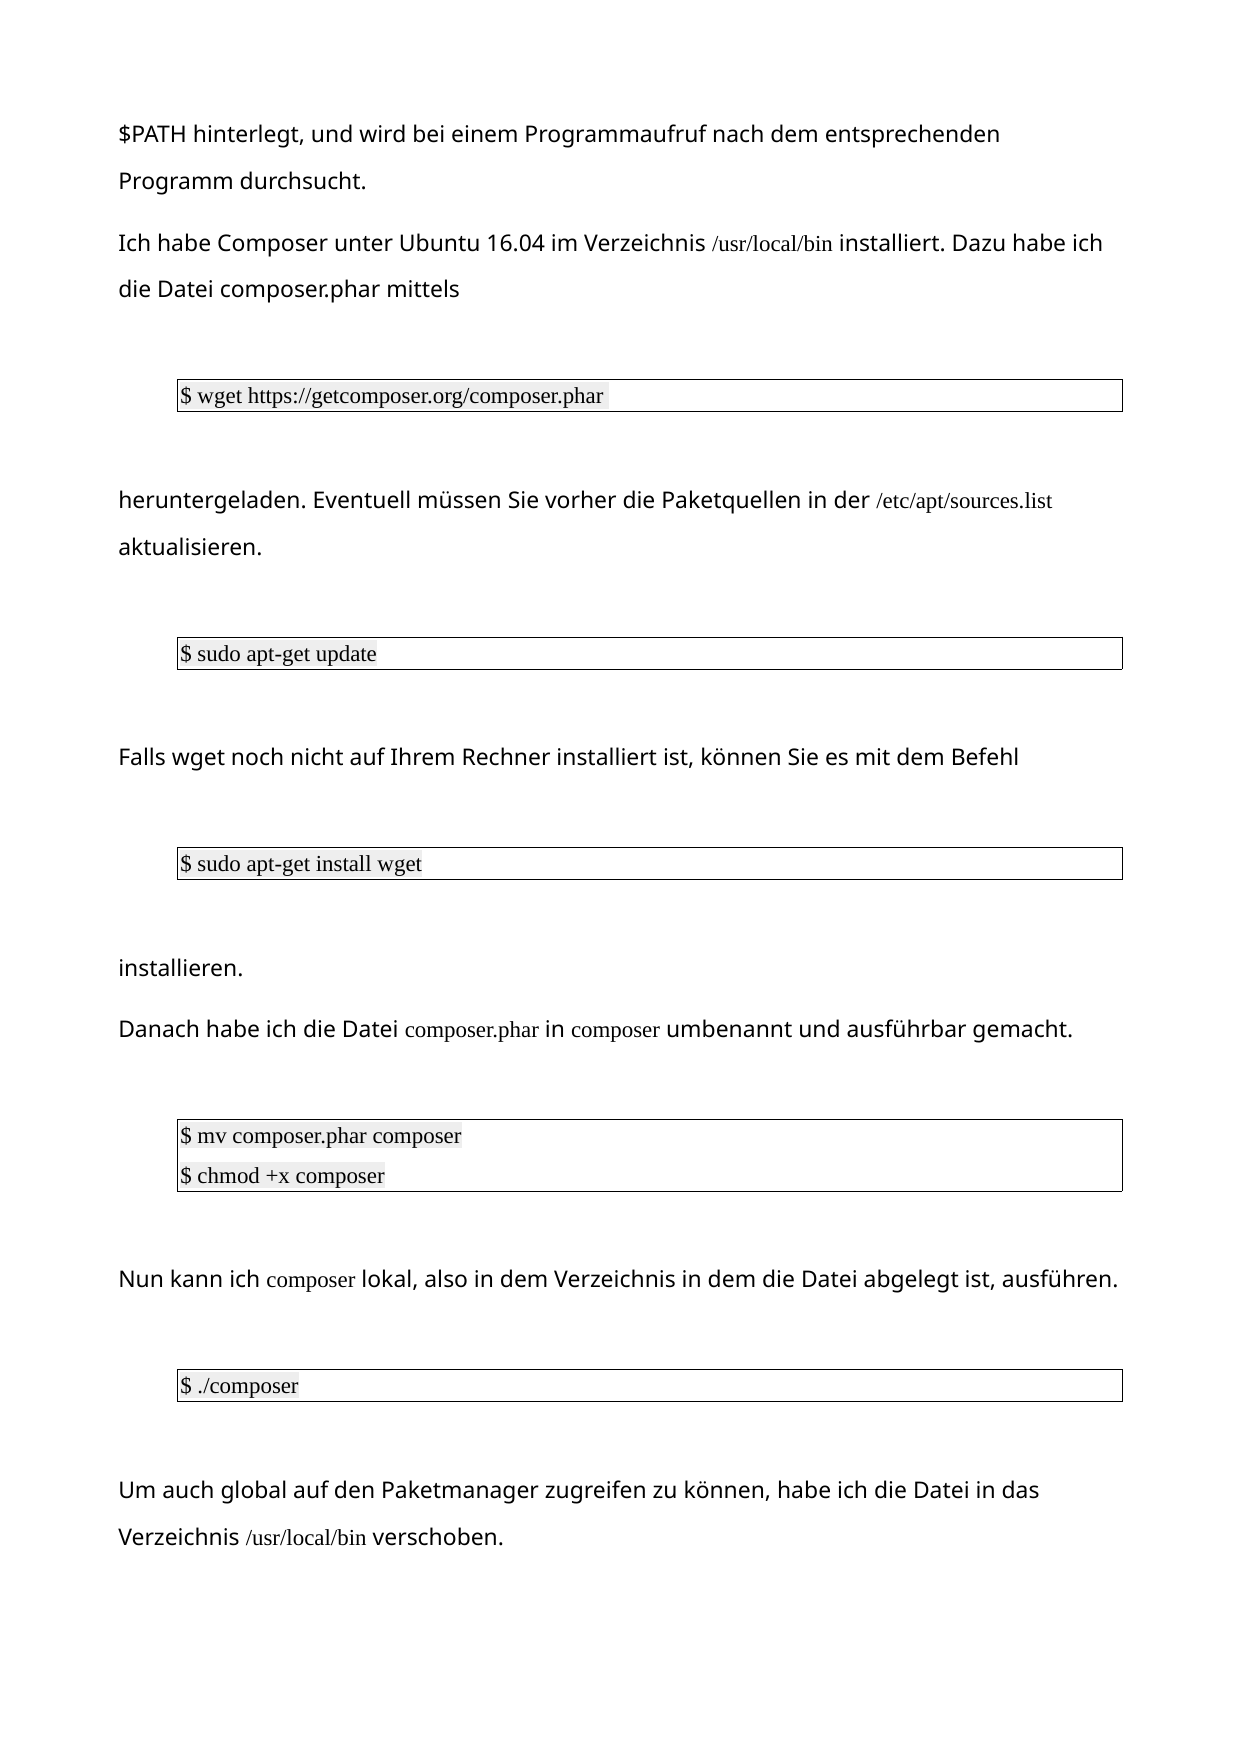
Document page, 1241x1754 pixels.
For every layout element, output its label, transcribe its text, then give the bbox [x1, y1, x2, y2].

text Falls wget noch nicht auf Ihrem Rechner installiert ist, können Sie es mit dem Befehl [118, 741, 1122, 772]
text $ ./composer [178, 1370, 1122, 1401]
text Ich habe Composer unter Ubuntu 16.04 im Verzeichnis /usr/local/bin installiert. Dazu habe ich die Datei composer.phar mittels [118, 226, 1122, 304]
text $ sudo apt-get install wget [178, 848, 1122, 879]
text $ mv composer.phar composer $ chmod +x composer [178, 1120, 1122, 1191]
text Nun kann ich composer lokal, also in dem Verzeichnis in dem die Datei abgelegt ist, ausführen. [118, 1263, 1122, 1294]
text Danach habe ich die Datei composer.phar in composer umbenannt und ausführbar gemacht. [118, 1013, 1122, 1044]
text installieren. [118, 952, 1122, 983]
text heruntergeladen. Eventuell müssen Sie vorher die Paketquellen in der /etc/apt/sources.list aktualisieren. [118, 484, 1122, 562]
text $PATH hinterlegt, und wird bei einem Programmaufruf nach dem entsprechenden Programm durchsucht. [118, 118, 1122, 196]
text $ wget https://getcomposer.org/composer.phar [178, 380, 1122, 411]
text Um auch global auf den Paketmanager zugreifen zu können, habe ich die Datei in das Verzeichnis /usr/local/bin verschoben. [118, 1474, 1122, 1552]
text $ sudo apt-get update [178, 638, 1122, 669]
